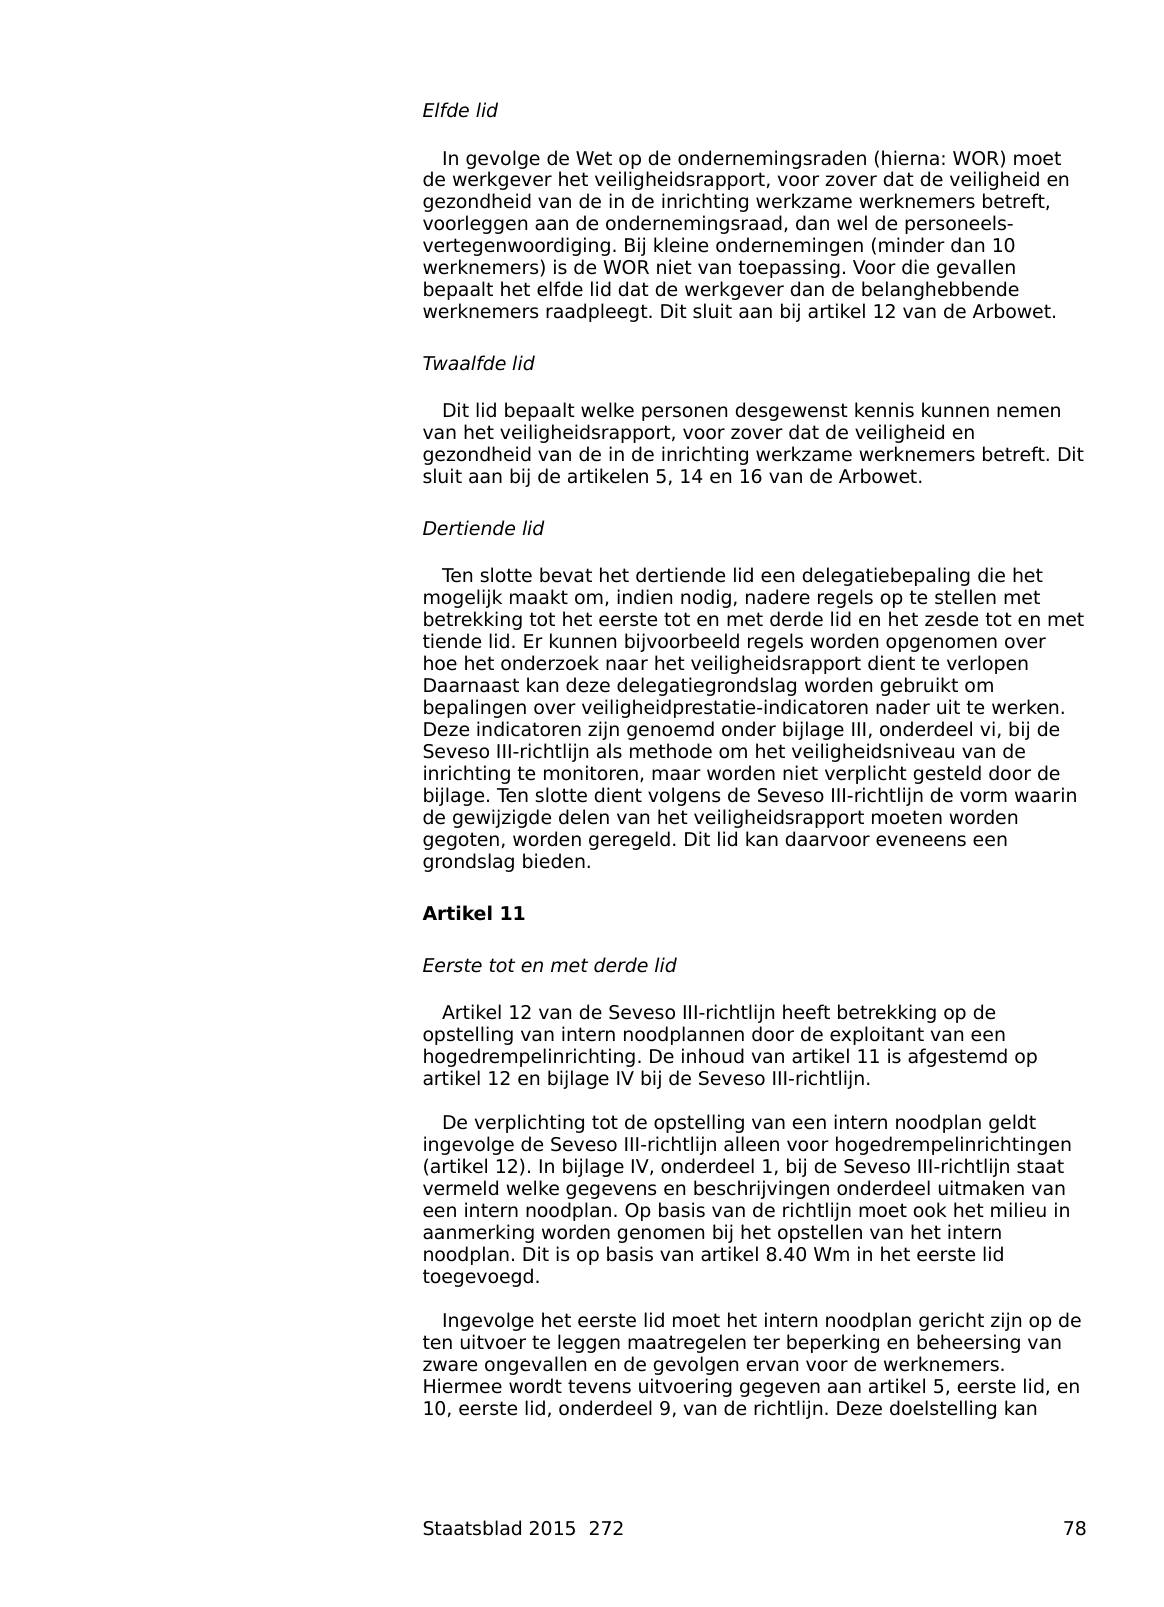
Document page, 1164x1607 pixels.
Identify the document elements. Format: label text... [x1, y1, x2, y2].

text Ingevolge het eerste lid moet het intern noodplan gericht zijn op de ten uitvoer te leggen maatregelen ter beperking en beheersing van zware ongevallen en de gevolgen ervan voor de werknemers. Hiermee wordt tevens uitvoering gegeven aan artikel 5, eerste lid, en 10, eerste lid, onderdeel 9, van de richtlijn. Deze doelstelling kan [422, 1310, 1087, 1420]
text Ten slotte bevat het dertiende lid een delegatiebepaling die het mogelijk maakt om, indien nodig, nadere regels op te stellen met betrekking tot het eerste tot en met derde lid en het zesde tot en met tiende lid. Er kunnen bijvoorbeeld regels worden opgenomen over hoe het onderzoek naar het veiligheidsrapport dient te verlopen Daarnaast kan deze delegatiegrondslag worden gebruikt om bepalingen over veiligheidprestatie-indicatoren nader uit te werken. Deze indicatoren zijn genoemd onder bijlage III, onderdeel vi, bij de Seveso III-richtlijn als methode om het veiligheidsniveau van de inrichting te monitoren, maar worden niet verplicht gesteld door de bijlage. Ten slotte dient volgens de Seveso III-richtlijn de vorm waarin de gewijzigde delen van het veiligheidsrapport moeten worden gegoten, worden geregeld. Dit lid kan daarvoor eveneens een grondslag bieden. [422, 565, 1087, 873]
subtitle Artikel 11 [422, 903, 1087, 925]
text Dit lid bepaalt welke personen desgewenst kennis kunnen nemen van het veiligheidsrapport, voor zover dat de veiligheid en gezondheid van de in de inrichting werkzame werknemers betreft. Dit sluit aan bij de artikelen 5, 14 en 16 van de Arbowet. [422, 400, 1087, 488]
subtitle Eerste tot en met derde lid [422, 955, 1087, 977]
text Artikel 12 van de Seveso III-richtlijn heeft betrekking op de opstelling van intern noodplannen door de exploitant van een hogedrempelinrichting. De inhoud van artikel 11 is afgestemd op artikel 12 en bijlage IV bij de Seveso III-richtlijn. [422, 1002, 1087, 1090]
text In gevolge de Wet op de ondernemingsraden (hierna: WOR) moet de werkgever het veiligheidsrapport, voor zover dat de veiligheid en gezondheid van de in de inrichting werkzame werknemers betreft, voorleggen aan de ondernemingsraad, dan wel de personeels-vertegenwoordiging. Bij kleine ondernemingen (minder dan 10 werknemers) is de WOR niet van toepassing. Voor die gevallen bepaalt het elfde lid dat de werkgever dan de belanghebbende werknemers raadpleegt. Dit sluit aan bij artikel 12 van de Arbowet. [422, 147, 1087, 323]
subtitle Twaalfde lid [422, 353, 1087, 375]
text De verplichting tot de opstelling van een intern noodplan geldt ingevolge de Seveso III-richtlijn alleen voor hogedrempelinrichtingen (artikel 12). In bijlage IV, onderdeel 1, bij de Seveso III-richtlijn staat vermeld welke gegevens en beschrijvingen onderdeel uitmaken van een intern noodplan. Op basis van de richtlijn moet ook het milieu in aanmerking worden genomen bij het opstellen van het intern noodplan. Dit is op basis van artikel 8.40 Wm in het eerste lid toegevoegd. [422, 1112, 1087, 1288]
subtitle Dertiende lid [422, 518, 1087, 540]
subtitle Elfde lid [422, 100, 1087, 122]
